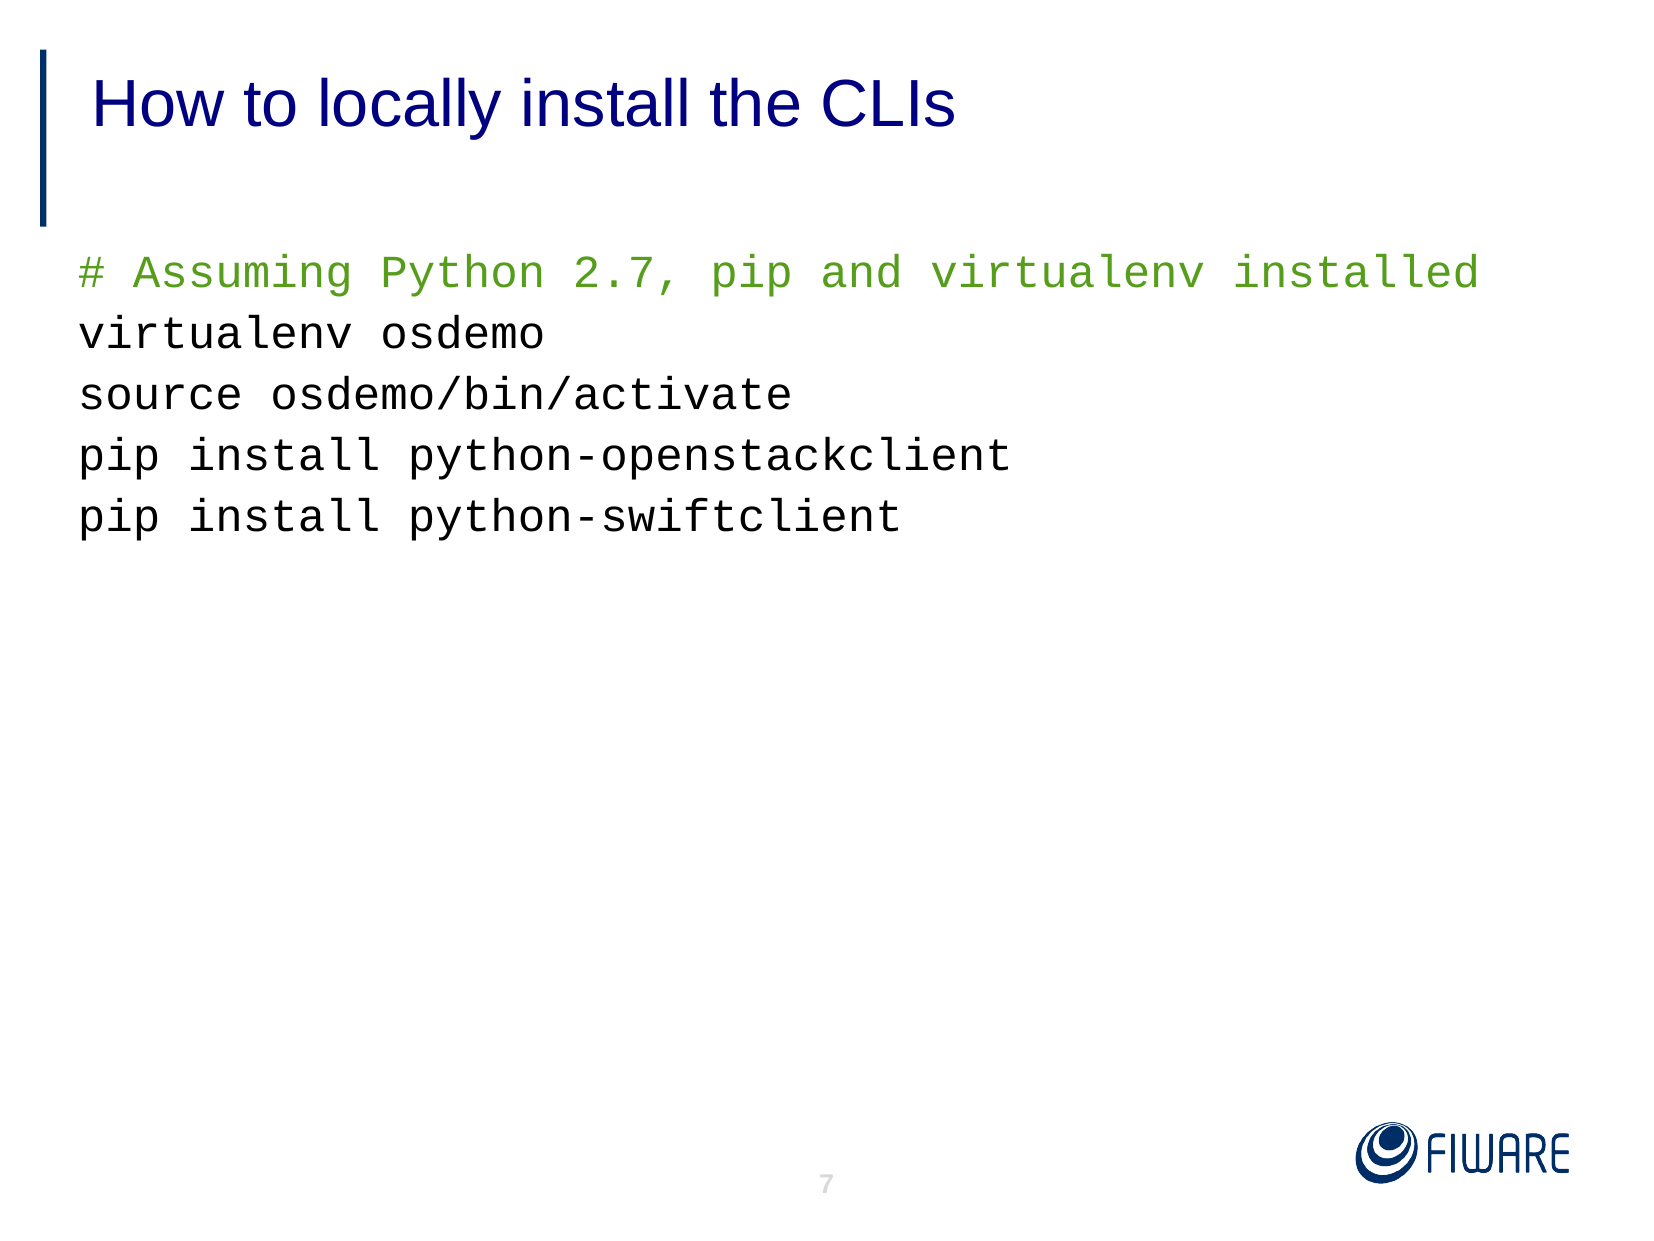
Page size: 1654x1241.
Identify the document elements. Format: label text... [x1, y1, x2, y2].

title How to locally install the CLIs [76, 51, 1408, 209]
slide_number [733, 1149, 921, 1216]
text_box # Assuming Python 2.7, pip and virtualenv installed virtualenv osdemo source osdemo/bin/activate pip install python-openstackclient pip install python-swiftclient [63, 234, 1573, 609]
picture [1351, 1116, 1575, 1188]
